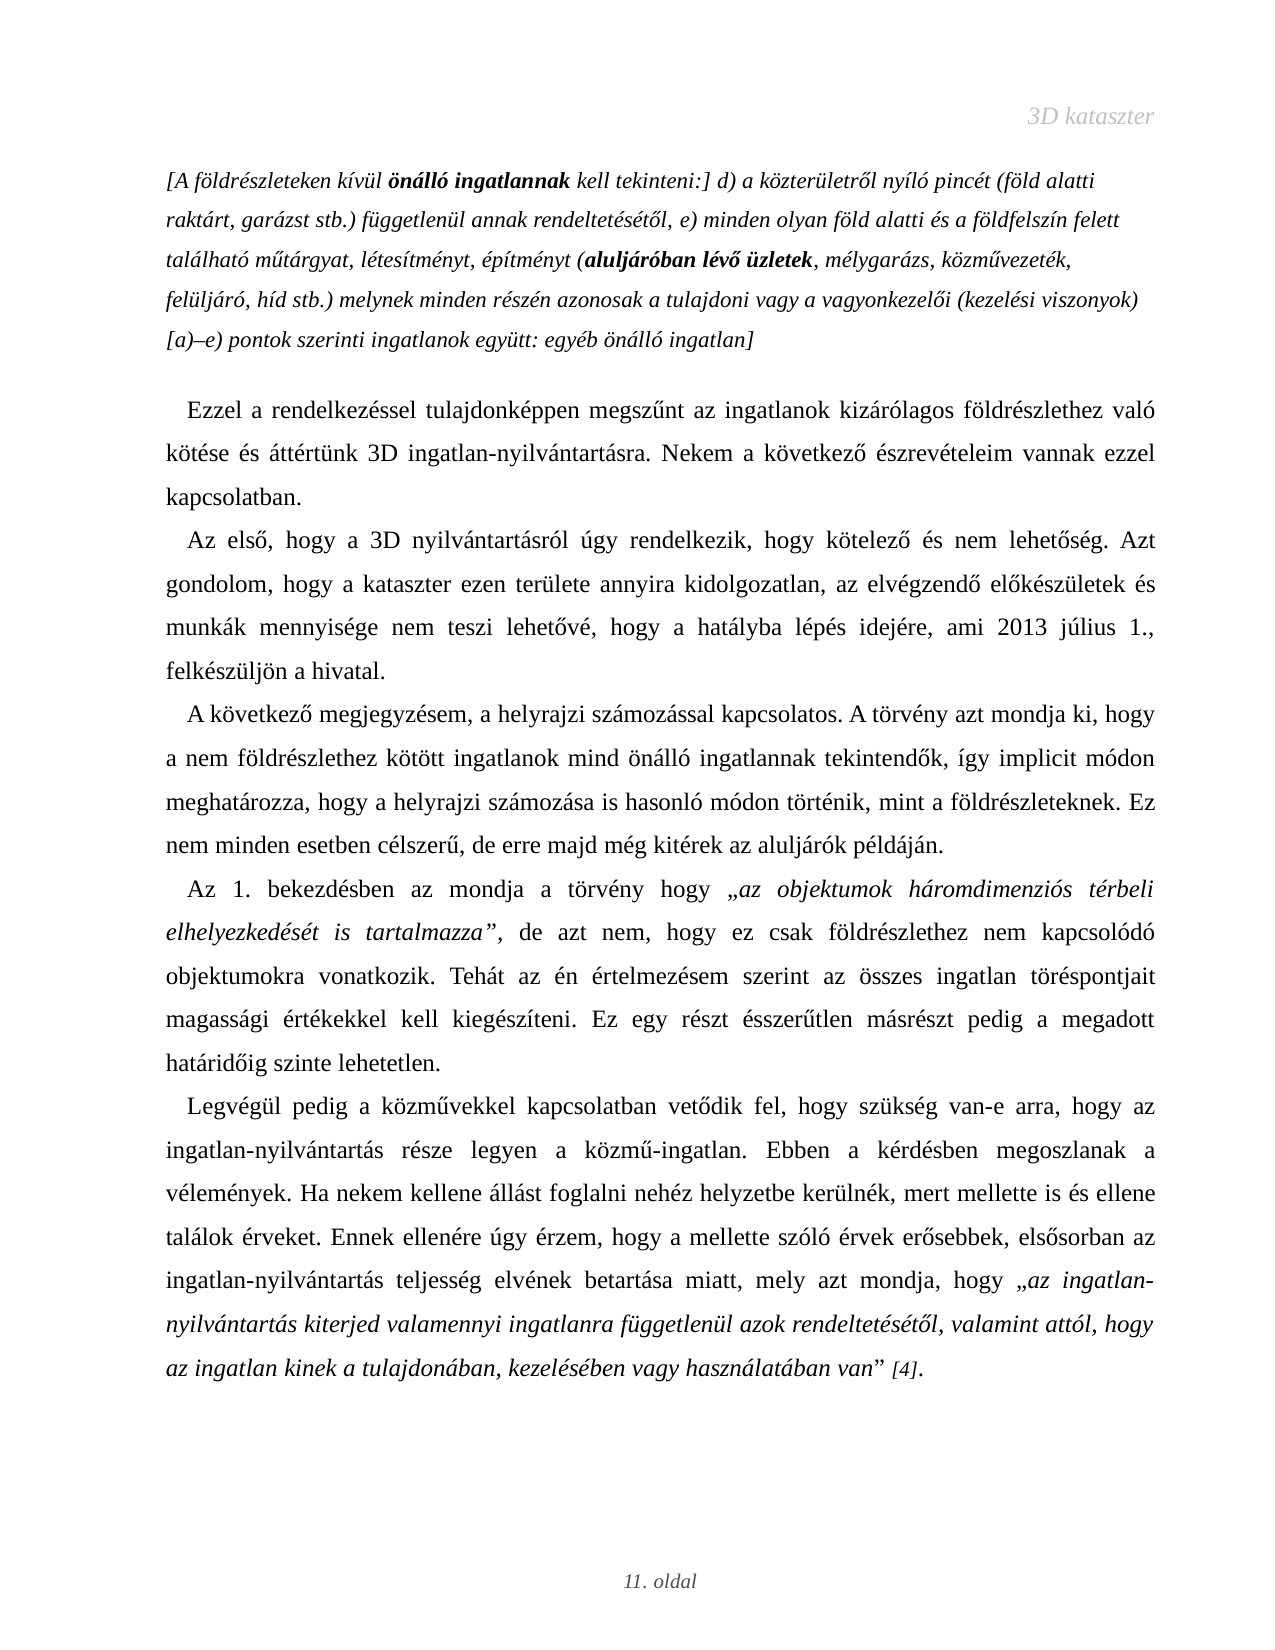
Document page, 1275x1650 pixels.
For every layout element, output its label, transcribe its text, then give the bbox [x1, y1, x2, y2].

text Ezzel a rendelkezéssel tulajdonképpen megszűnt az ingatlanok kizárólagos földrészlethez való kötése és áttértünk 3D ingatlan-nyilvántartásra. Nekem a következő észrevételeim vannak ezzel kapcsolatban. [166, 394, 1156, 511]
text Az első, hogy a 3D nyilvántartásról úgy rendelkezik, hogy kötelező és nem lehetőség. Azt gondolom, hogy a kataszter ezen területe annyira kidolgozatlan, az elvégzendő előkészületek és munkák mennyisége nem teszi lehetővé, hogy a hatályba lépés idejére, ami 2013 július 1., felkészüljön a hivatal. [166, 525, 1156, 685]
text Az 1. bekezdésben az mondja a törvény hogy „az objektumok háromdimenziós térbeli elhelyezkedését is tartalmazza”, de azt nem, hogy ez csak földrészlethez nem kapcsolódó objektumokra vonatkozik. Tehát az én értelmezésem szerint az összes ingatlan töréspontjait magassági értékekkel kell kiegészíteni. Ez egy részt ésszerűtlen másrészt pedig a megadott határidőig szinte lehetetlen. [166, 873, 1156, 1077]
text [A földrészleteken kívül önálló ingatlannak kell tekinteni:] d) a közterületről nyíló pincét (föld alatti raktárt, garázst stb.) függetlenül annak rendeltetésétől, e) minden olyan föld alatti és a földfelszín felett található műtárgyat, létesítményt, építményt (aluljáróban lévő üzletek, mélygarázs, közművezeték, felüljáró, híd stb.) melynek minden részén azonosak a tulajdoni vagy a vagyonkezelői (kezelési viszonyok) [a)–e) pontok szerinti ingatlanok együtt: egyéb önálló ingatlan] [166, 167, 1156, 352]
text Legvégül pedig a közművekkel kapcsolatban vetődik fel, hogy szükség van-e arra, hogy az ingatlan-nyilvántartás része legyen a közmű-ingatlan. Ebben a kérdésben megoszlanak a vélemények. Ha nekem kellene állást foglalni nehéz helyzetbe kerülnék, mert mellette is és ellene találok érveket. Ennek ellenére úgy érzem, hogy a mellette szóló érvek erősebbek, elsősorban az ingatlan-nyilvántartás teljesség elvének betartása miatt, mely azt mondja, hogy „az ingatlan-nyilvántartás kiterjed valamennyi ingatlanra függetlenül azok rendeltetésétől, valamint attól, hogy az ingatlan kinek a tulajdonában, kezelésében vagy használatában van” [4]. [166, 1091, 1156, 1382]
text A következő megjegyzésem, a helyrajzi számozással kapcsolatos. A törvény azt mondja ki, hogy a nem földrészlethez kötött ingatlanok mind önálló ingatlannak tekintendők, így implicit módon meghatározza, hogy a helyrajzi számozása is hasonló módon történik, mint a földrészleteknek. Ez nem minden esetben célszerű, de erre majd még kitérek az aluljárók példáján. [166, 699, 1156, 859]
